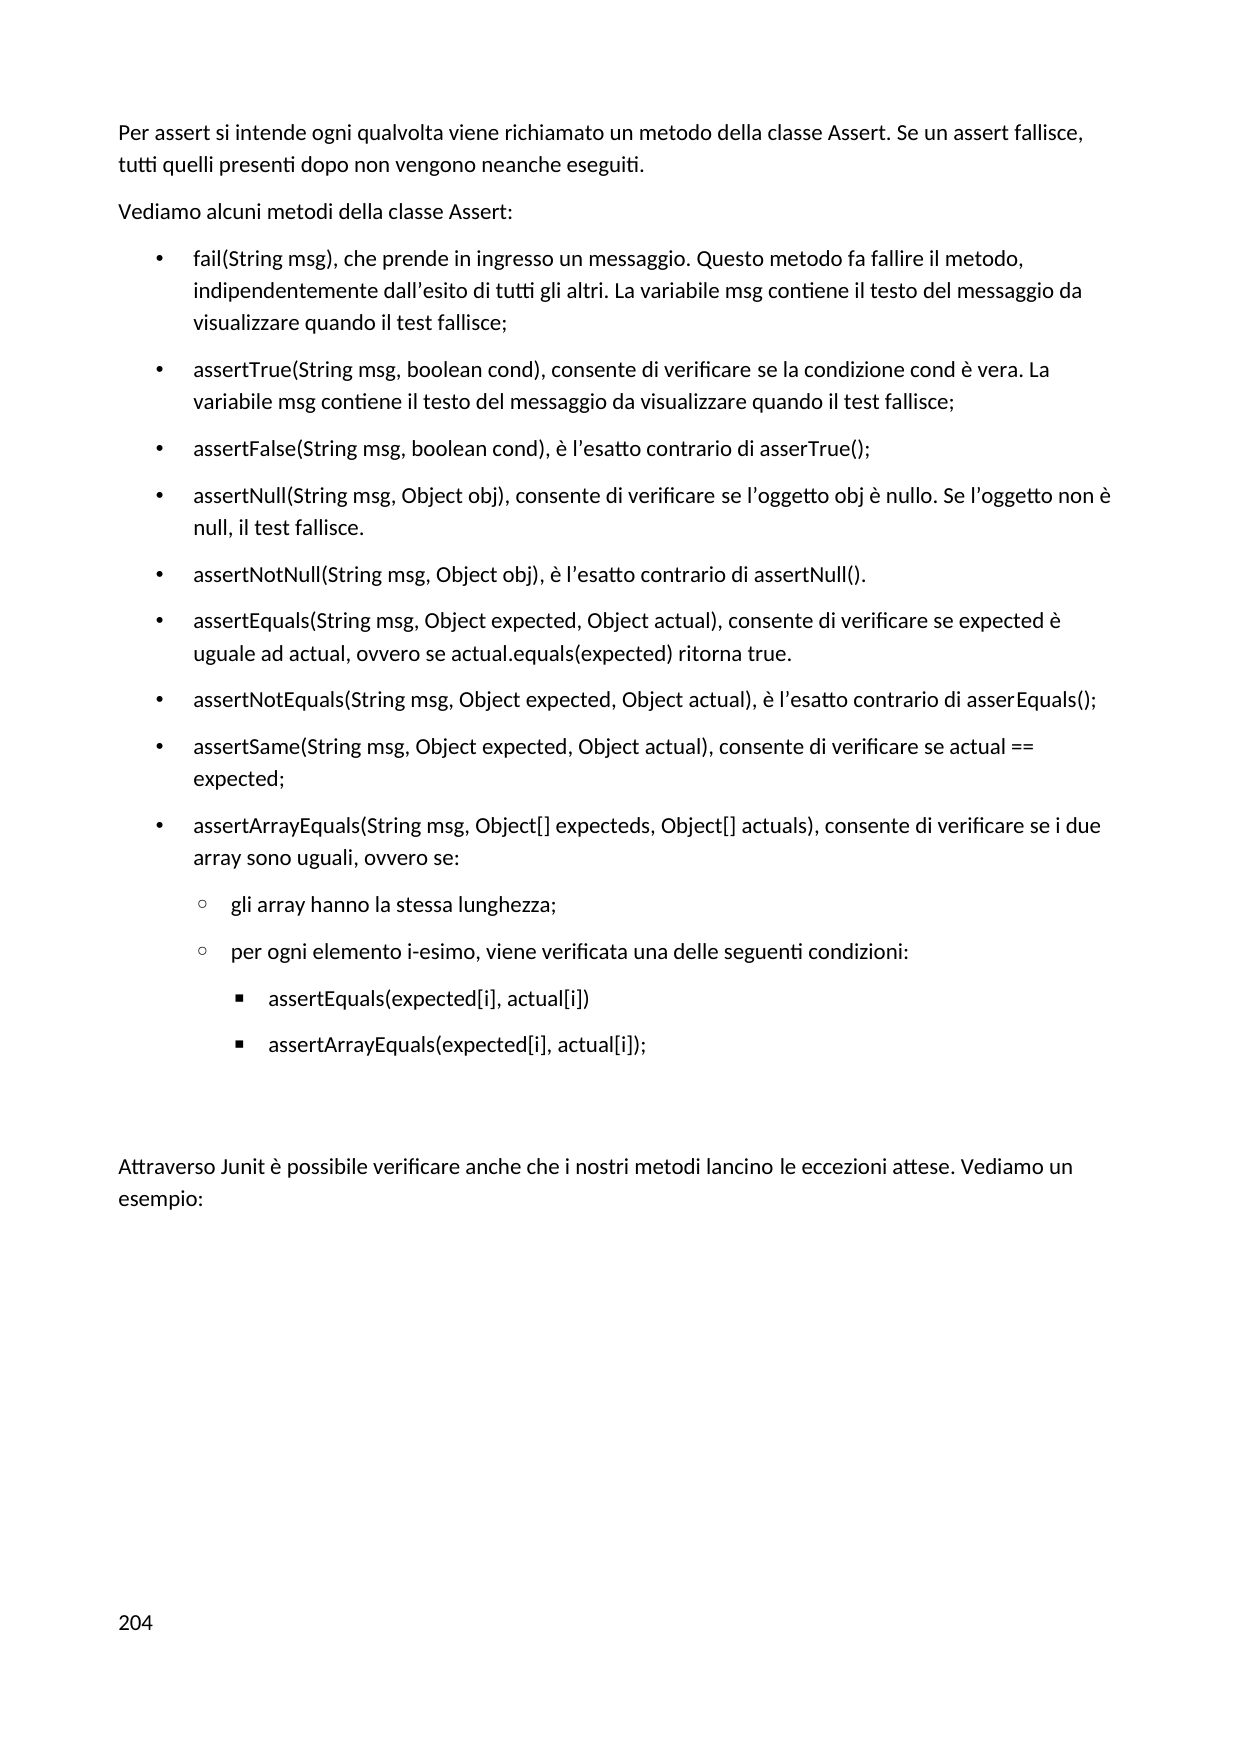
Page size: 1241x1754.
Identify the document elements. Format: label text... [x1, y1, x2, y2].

list assertEquals(expected[i], actual[i]) [231, 984, 1122, 1012]
list gli array hanno la stessa lunghezza; [193, 890, 1122, 918]
list assertTrue(String msg, boolean cond), consente di verificare se la condizione cond è vera. La variabile msg contiene il testo del messaggio da visualizzare quando il test fallisce; [156, 355, 1122, 415]
list assertSame(String msg, Object expected, Object actual), consente di verificare se actual == expected; [156, 732, 1122, 792]
text Per assert si intende ogni qualvolta viene richiamato un metodo della classe Assert. Se un assert fallisce, tutti quelli presenti dopo non vengono neanche eseguiti. [118, 118, 1122, 178]
list assertNotNull(String msg, Object obj), è l’esatto contrario di assertNull(). [156, 560, 1122, 588]
list fail(String msg), che prende in ingresso un messaggio. Questo metodo fa fallire il metodo, indipendentemente dall’esito di tutti gli altri. La variabile msg contiene il testo del messaggio da visualizzare quando il test fallisce; [156, 244, 1122, 336]
list assertEquals(String msg, Object expected, Object actual), consente di verificare se expected è uguale ad actual, ovvero se actual.equals(expected) ritorna true. [156, 606, 1122, 667]
list assertNotEquals(String msg, Object expected, Object actual), è l’esatto contrario di asserEquals(); [156, 685, 1122, 713]
list assertArrayEquals(String msg, Object[] expecteds, Object[] actuals), consente di verificare se i due array sono uguali, ovvero se: [156, 811, 1122, 871]
list per ogni elemento i-esimo, viene verificata una delle seguenti condizioni: [193, 937, 1122, 965]
list assertFalse(String msg, boolean cond), è l’esatto contrario di asserTrue(); [156, 434, 1122, 462]
text Vediamo alcuni metodi della classe Assert: [118, 197, 1122, 225]
list assertArrayEquals(expected[i], actual[i]); [231, 1030, 1122, 1058]
list assertNull(String msg, Object obj), consente di verificare se l’oggetto obj è nullo. Se l’oggetto non è null, il test fallisce. [156, 481, 1122, 541]
text Attraverso Junit è possibile verificare anche che i nostri metodi lancino le eccezioni attese. Vediamo un esempio: [118, 1152, 1122, 1212]
